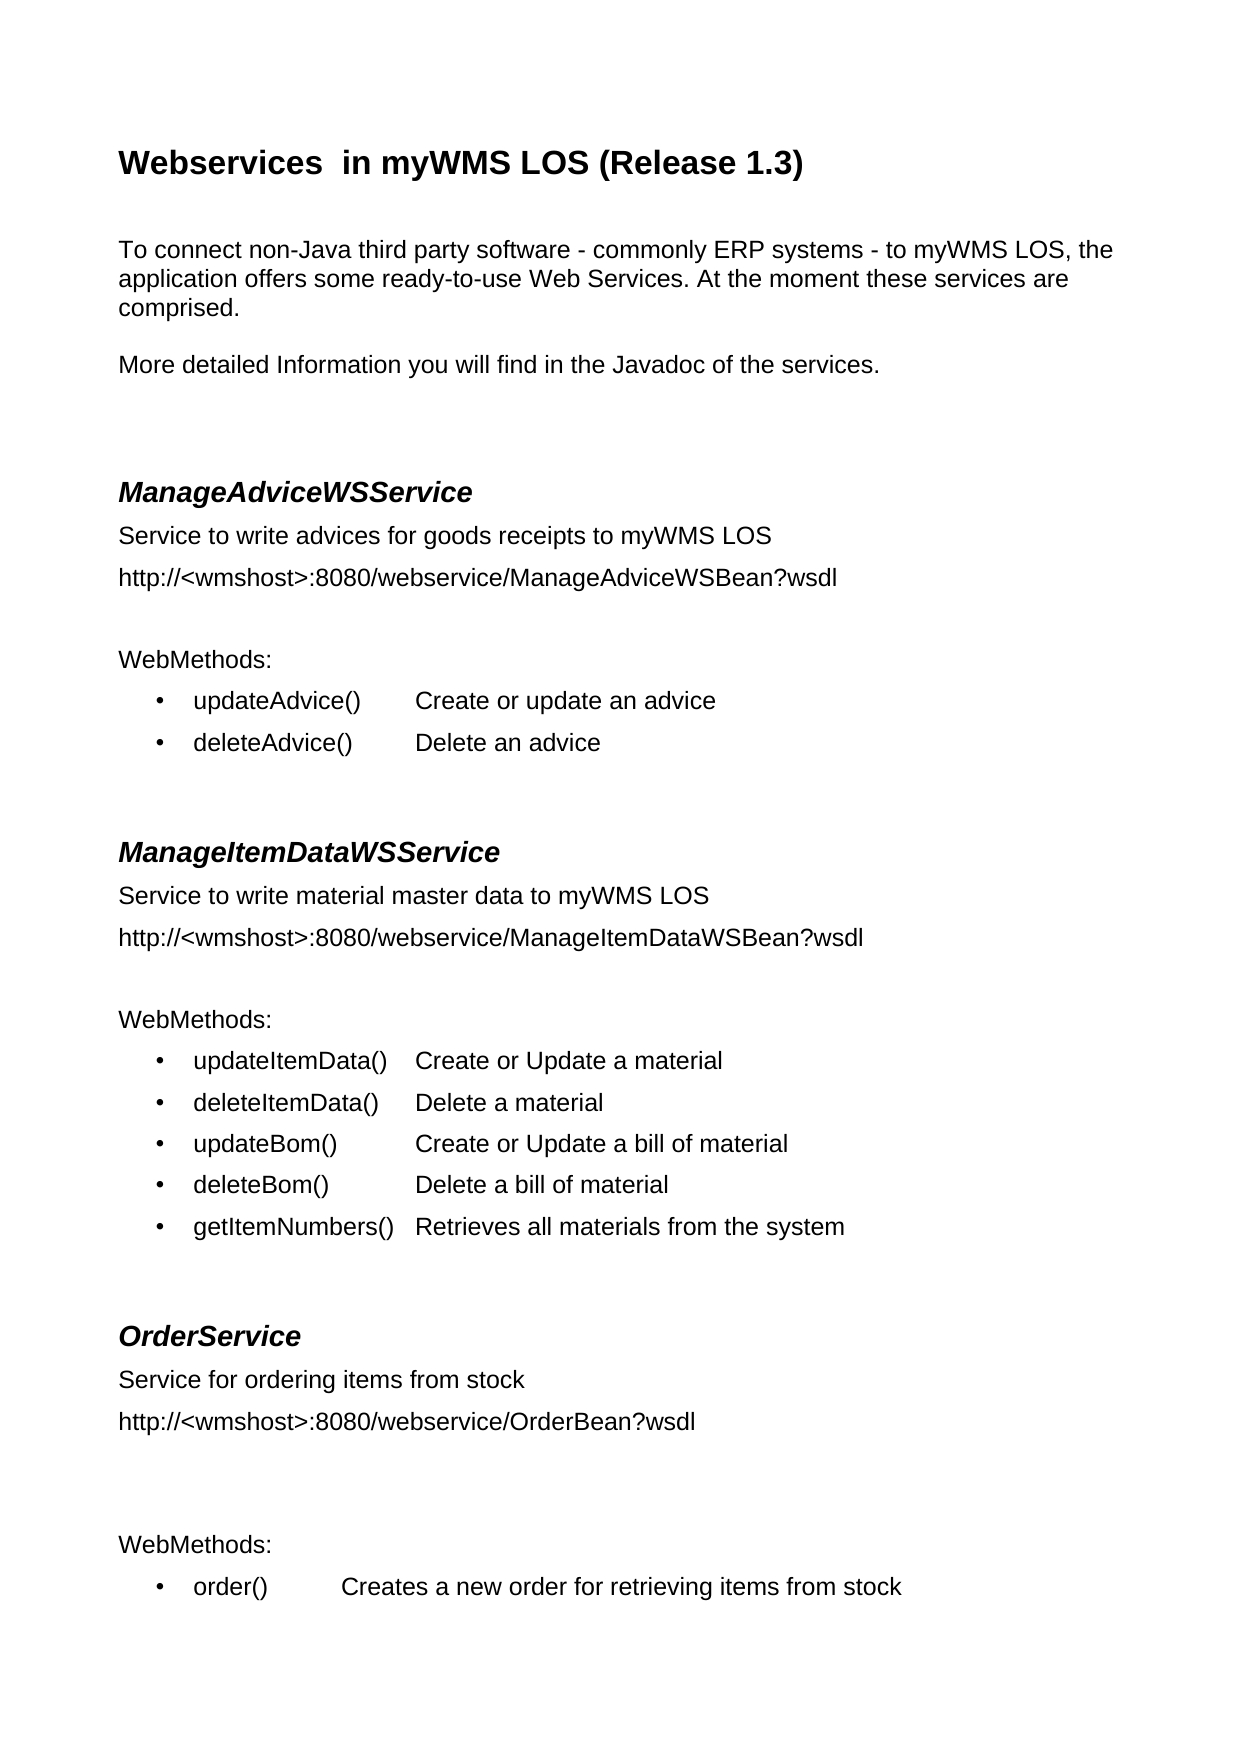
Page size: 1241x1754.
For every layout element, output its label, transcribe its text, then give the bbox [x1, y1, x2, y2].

text Service for ordering items from stock [118, 1365, 1122, 1394]
text To connect non-Java third party software - commonly ERP systems - to myWMS LOS, the application offers some ready-to-use Web Services. At the moment these services are comprised. [118, 236, 1122, 322]
list order() Creates a new order for retrieving items from stock [156, 1572, 1122, 1601]
text WebMethods: [118, 1530, 1122, 1559]
subtitle OrderService [118, 1319, 1122, 1353]
list updateBom() Create or Update a bill of material [156, 1129, 1122, 1158]
subtitle ManageItemDataWSService [118, 835, 1122, 869]
list deleteBom() Delete a bill of material [156, 1170, 1122, 1199]
text http://<wmshost>:8080/webservice/OrderBean?wsdl [118, 1407, 1122, 1435]
list deleteItemData() Delete a material [156, 1088, 1122, 1117]
list getItemNumbers() Retrieves all materials from the system [156, 1212, 1122, 1241]
text http://<wmshost>:8080/webservice/ManageAdviceWSBean?wsdl [118, 563, 1122, 591]
text WebMethods: [118, 645, 1122, 674]
text Service to write material master data to myWMS LOS [118, 881, 1122, 910]
text Service to write advices for goods receipts to myWMS LOS [118, 521, 1122, 550]
subtitle ManageAdviceWSService [118, 475, 1122, 509]
text http://<wmshost>:8080/webservice/ManageItemDataWSBean?wsdl [118, 923, 1122, 951]
subtitle Webservices in myWMS LOS (Release 1.3) [118, 143, 1122, 182]
list updateAdvice() Create or update an advice [156, 686, 1122, 715]
list updateItemData() Create or Update a material [156, 1046, 1122, 1075]
text WebMethods: [118, 1005, 1122, 1034]
list deleteAdvice() Delete an advice [156, 728, 1122, 757]
text More detailed Information you will find in the Javadoc of the services. [118, 351, 1122, 379]
